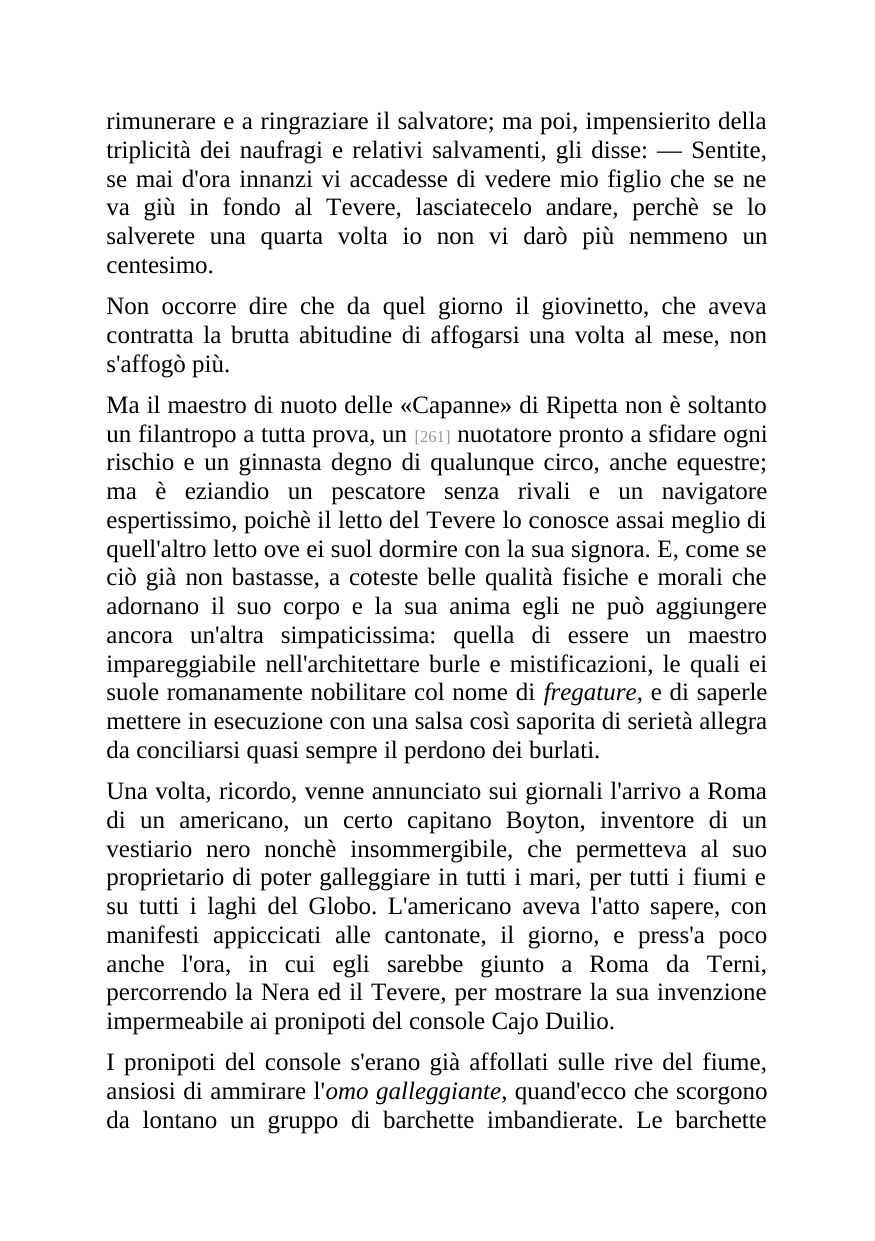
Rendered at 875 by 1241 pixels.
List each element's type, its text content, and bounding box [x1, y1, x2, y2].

text rimunerare e a ringraziare il salvatore; ma poi, impensierito della triplicità dei naufragi e relativi salvamenti, gli disse: — Sentite, se mai d'ora innanzi vi accadesse di vedere mio figlio che se ne va giù in fondo al Tevere, lasciatecelo andare, perchè se lo salverete una quarta volta io non vi darò più nemmeno un centesimo. [106, 106, 768, 279]
text Non occorre dire che da quel giorno il giovinetto, che aveva contratta la brutta abitudine di affogarsi una volta al mese, non s'affogò più. [106, 291, 768, 377]
text I pronipoti del console s'erano già affollati sulle rive del fiume, ansiosi di ammirare l'omo galleggiante, quand'ecco che scorgono da lontano un gruppo di barchette imbandierate. Le barchette [106, 1047, 768, 1134]
text Una volta, ricordo, venne annunciato sui giornali l'arrivo a Roma di un americano, un certo capitano Boyton, inventore di un vestiario nero nonchè insommergibile, che permetteva al suo proprietario di poter galleggiare in tutti i mari, per tutti i fiumi e su tutti i laghi del Globo. L'americano aveva l'atto sapere, con manifesti appiccicati alle cantonate, il giorno, e press'a poco anche l'ora, in cui egli sarebbe giunto a Roma da Terni, percorrendo la Nera ed il Tevere, per mostrare la sua invenzione impermeabile ai pronipoti del console Cajo Duilio. [106, 776, 768, 1035]
text Ma il maestro di nuoto delle «Capanne» di Ripetta non è soltanto un filantropo a tutta prova, un [261] nuotatore pronto a sfidare ogni rischio e un ginnasta degno di qualunque circo, anche equestre; ma è eziandio un pescatore senza rivali e un navigatore espertissimo, poichè il letto del Tevere lo conosce assai meglio di quell'altro letto ove ei suol dormire con la sua signora. E, come se ciò già non bastasse, a coteste belle qualità fisiche e morali che adornano il suo corpo e la sua anima egli ne può aggiungere ancora un'altra simpaticissima: quella di essere un maestro impareggiabile nell'architettare burle e mistificazioni, le quali ei suole romanamente nobilitare col nome di fregature, e di saperle mettere in esecuzione con una salsa così saporita di serietà allegra da conciliarsi quasi sempre il perdono dei burlati. [106, 390, 768, 764]
